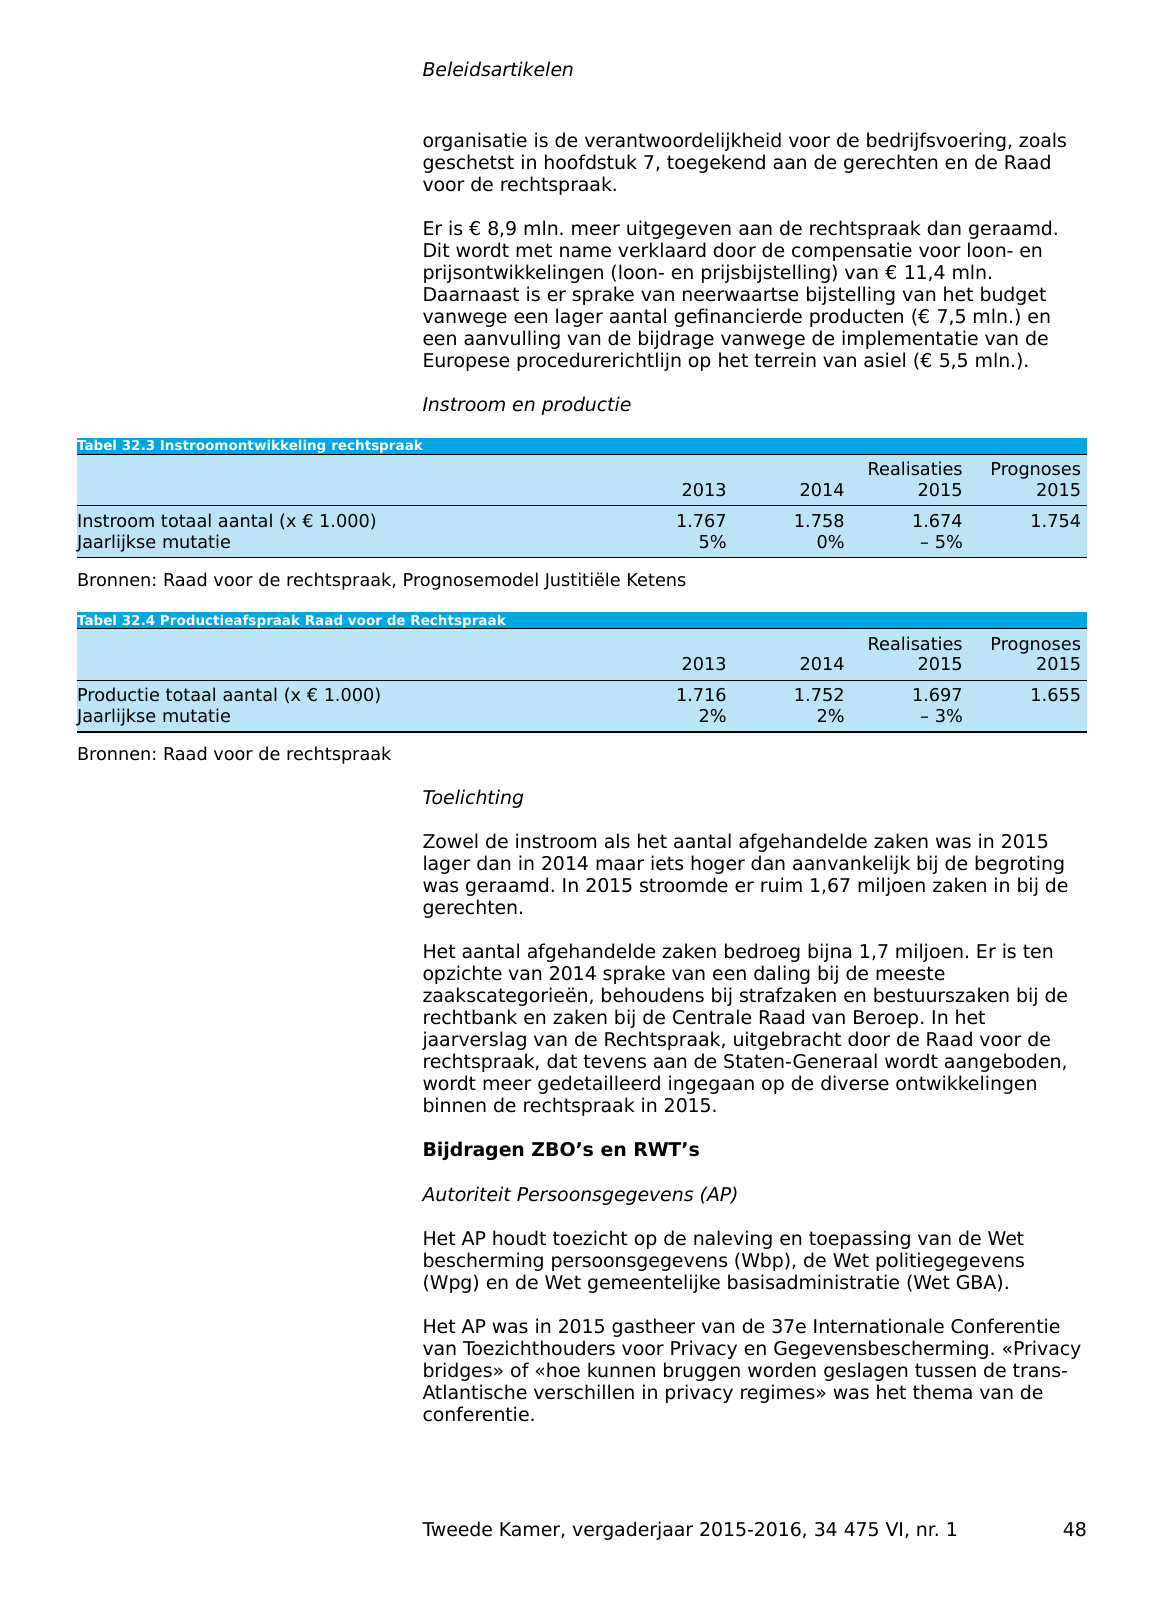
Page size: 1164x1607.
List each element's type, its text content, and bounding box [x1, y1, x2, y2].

table_cell [77, 629, 614, 654]
text Zowel de instroom als het aantal afgehandelde zaken was in 2015 lager dan in 2014 maar iets hoger dan aanvankelijk bij de begroting was geraamd. In 2015 stroomde er ruim 1,67 miljoen zaken in bij de gerechten. [422, 831, 1087, 919]
table_cell 2014 [732, 480, 850, 505]
table_cell 2013 [614, 480, 732, 505]
text Er is € 8,9 mln. meer uitgegeven aan de rechtspraak dan geraamd. Dit wordt met name verklaard door de compensatie voor loon- en prijsontwikkelingen (loon- en prijsbijstelling) van € 11,4 mln. Daarnaast is er sprake van neerwaartse bijstelling van het budget vanwege een lager aantal gefinancierde producten (€ 7,5 mln.) en een aanvulling van de bijdrage vanwege de implementatie van de Europese procedurerichtlijn op het terrein van asiel (€ 5,5 mln.). [422, 218, 1087, 372]
table_cell 1.754 [969, 506, 1087, 532]
table_cell [77, 654, 614, 680]
table_cell 1.716 [614, 681, 732, 706]
table_cell 1.697 [850, 681, 968, 706]
table_cell 1.758 [732, 506, 850, 532]
table_cell Bronnen: Raad voor de rechtspraak [77, 733, 1087, 765]
subtitle Toelichting [422, 787, 1087, 809]
table_cell [969, 532, 1087, 557]
table_cell 2015 [850, 480, 968, 505]
subtitle Instroom en productie [422, 394, 1087, 416]
table_cell [77, 455, 614, 480]
table_cell 2015 [969, 480, 1087, 505]
table_cell Realisaties [850, 629, 968, 654]
table_cell 1.767 [614, 506, 732, 532]
table_header Tabel 32.4 Productieafspraak Raad voor de Rechtspraak [77, 612, 1087, 628]
table_cell – 3% [850, 706, 968, 731]
text organisatie is de verantwoordelijkheid voor de bedrijfsvoering, zoals geschetst in hoofdstuk 7, toegekend aan de gerechten en de Raad voor de rechtspraak. [422, 130, 1087, 196]
table_cell 2015 [850, 654, 968, 680]
table_cell – 5% [850, 532, 968, 557]
table_cell 0% [732, 532, 850, 557]
table_cell Prognoses [969, 455, 1087, 480]
table_cell Jaarlijkse mutatie [77, 532, 614, 557]
table_cell Prognoses [969, 629, 1087, 654]
text Het AP houdt toezicht op de naleving en toepassing van de Wet bescherming persoonsgegevens (Wbp), de Wet politiegegevens (Wpg) en de Wet gemeentelijke basisadministratie (Wet GBA). [422, 1228, 1087, 1293]
table_cell 2014 [732, 654, 850, 680]
table_cell 1.752 [732, 681, 850, 706]
table_cell [969, 706, 1087, 731]
table_cell 2013 [614, 654, 732, 680]
table_cell Realisaties [850, 455, 968, 480]
table_cell 2% [614, 706, 732, 731]
subtitle Autoriteit Persoonsgegevens (AP) [422, 1183, 1087, 1205]
subtitle Bijdragen ZBO’s en RWT’s [422, 1139, 1087, 1161]
text Het aantal afgehandelde zaken bedroeg bijna 1,7 miljoen. Er is ten opzichte van 2014 sprake van een daling bij de meeste zaakscategorieën, behoudens bij strafzaken en bestuurszaken bij de rechtbank en zaken bij de Centrale Raad van Beroep. In het jaarverslag van de Rechtspraak, uitgebracht door de Raad voor de rechtspraak, dat tevens aan de Staten-Generaal wordt aangeboden, wordt meer gedetailleerd ingegaan op de diverse ontwikkelingen binnen de rechtspraak in 2015. [422, 941, 1087, 1117]
table_cell [732, 629, 850, 654]
table_cell [614, 629, 732, 654]
table_cell 2015 [969, 654, 1087, 680]
table_cell 5% [614, 532, 732, 557]
table_cell [614, 455, 732, 480]
table_cell Instroom totaal aantal (x € 1.000) [77, 506, 614, 532]
table_cell 1.674 [850, 506, 968, 532]
table_cell Bronnen: Raad voor de rechtspraak, Prognosemodel Justitiële Ketens [77, 558, 1087, 590]
table_cell [732, 455, 850, 480]
table_cell Productie totaal aantal (x € 1.000) [77, 681, 614, 706]
text Het AP was in 2015 gastheer van de 37e Internationale Conferentie van Toezichthouders voor Privacy en Gegevensbescherming. «Privacy bridges» of «hoe kunnen bruggen worden geslagen tussen de trans-Atlantische verschillen in privacy regimes» was het thema van de conferentie. [422, 1316, 1087, 1426]
table_cell 2% [732, 706, 850, 731]
table_header Tabel 32.3 Instroomontwikkeling rechtspraak [77, 438, 1087, 454]
table_cell 1.655 [969, 681, 1087, 706]
table_cell Jaarlijkse mutatie [77, 706, 614, 731]
table_cell [77, 480, 614, 505]
